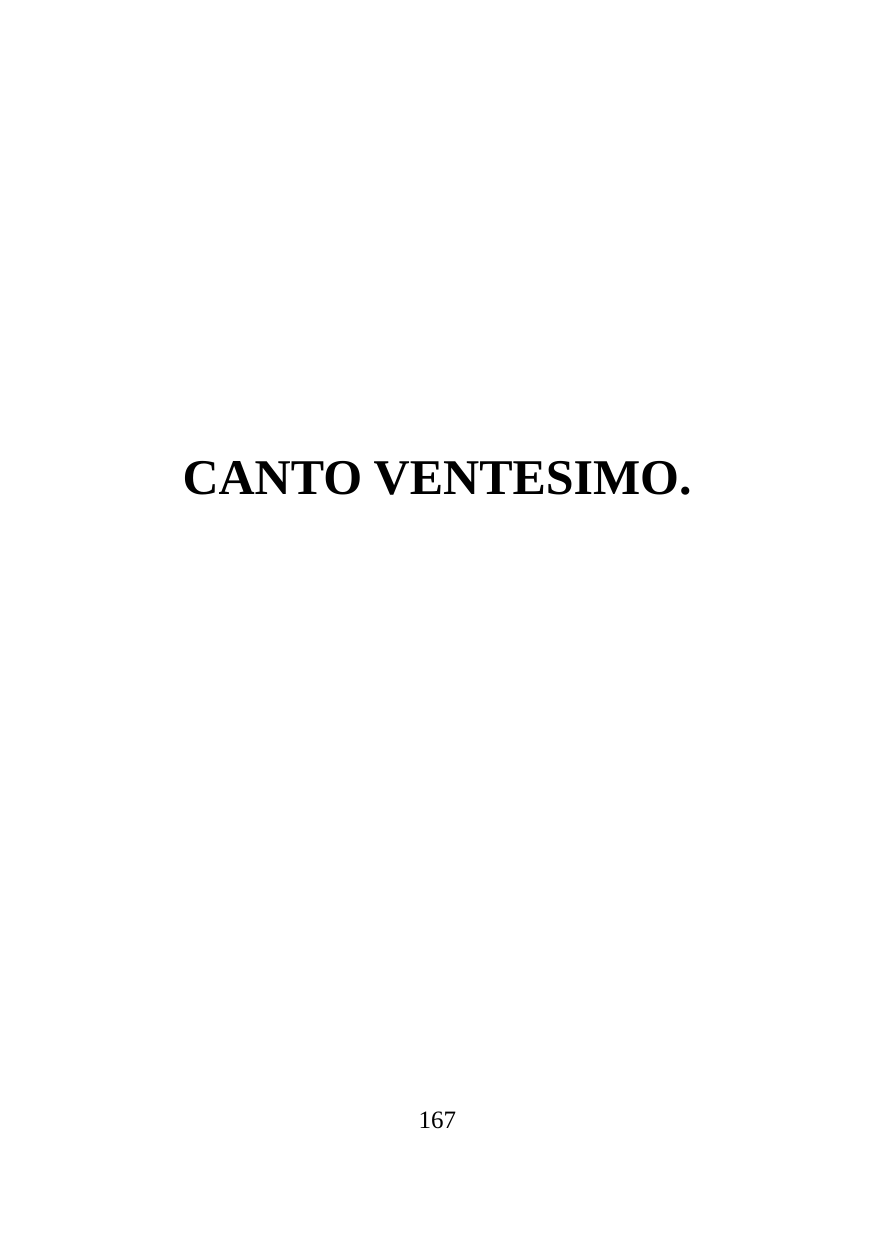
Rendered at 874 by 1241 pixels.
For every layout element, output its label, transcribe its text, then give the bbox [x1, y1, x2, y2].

title CANTO VENTESIMO. [106, 448, 768, 505]
